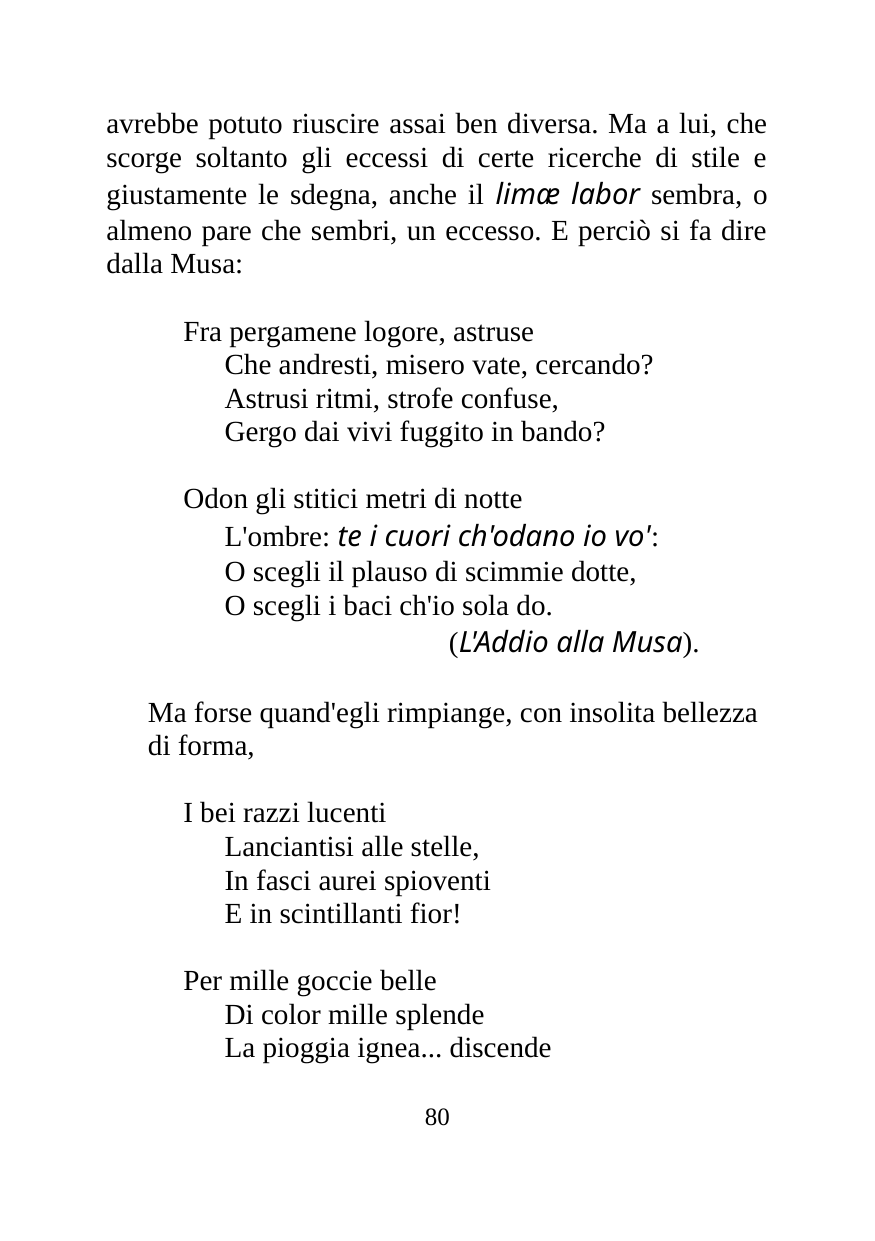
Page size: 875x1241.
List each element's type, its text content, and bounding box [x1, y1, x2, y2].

text I bei razzi lucenti [183, 796, 768, 829]
text Odon gli stitici metri di notte [183, 481, 768, 515]
text La pioggia ignea... discende [183, 1030, 768, 1064]
text Fra pergamene logore, astruse [183, 314, 768, 347]
text O scegli il plauso di scimmie dotte, [183, 554, 768, 588]
text L'ombre: te i cuori ch'odano io vo': [183, 515, 768, 554]
text Per mille goccie belle [183, 963, 768, 997]
text In fasci aurei spioventi [183, 863, 768, 896]
text avrebbe potuto riuscire assai ben diversa. Ma a lui, che scorge soltanto gli eccessi di certe ricerche di stile e giustamente le sdegna, anche il limæ labor sembra, o almeno pare che sembri, un eccesso. E perciò si fa dire dalla Musa: [106, 106, 768, 280]
text Di color mille splende [183, 997, 768, 1030]
text Astrusi ritmi, strofe confuse, [183, 381, 768, 414]
text (L'Addio alla Musa). [407, 622, 768, 661]
text di forma, [106, 728, 768, 762]
text Gergo dai vivi fuggito in bando? [183, 414, 768, 448]
text O scegli i baci ch'io sola do. [183, 588, 768, 622]
text Ma forse quand'egli rimpiange, con insolita bellezza [106, 695, 768, 728]
text E in scintillanti fior! [183, 896, 768, 930]
text Che andresti, misero vate, cercando? [183, 347, 768, 381]
text Lanciantisi alle stelle, [183, 829, 768, 863]
